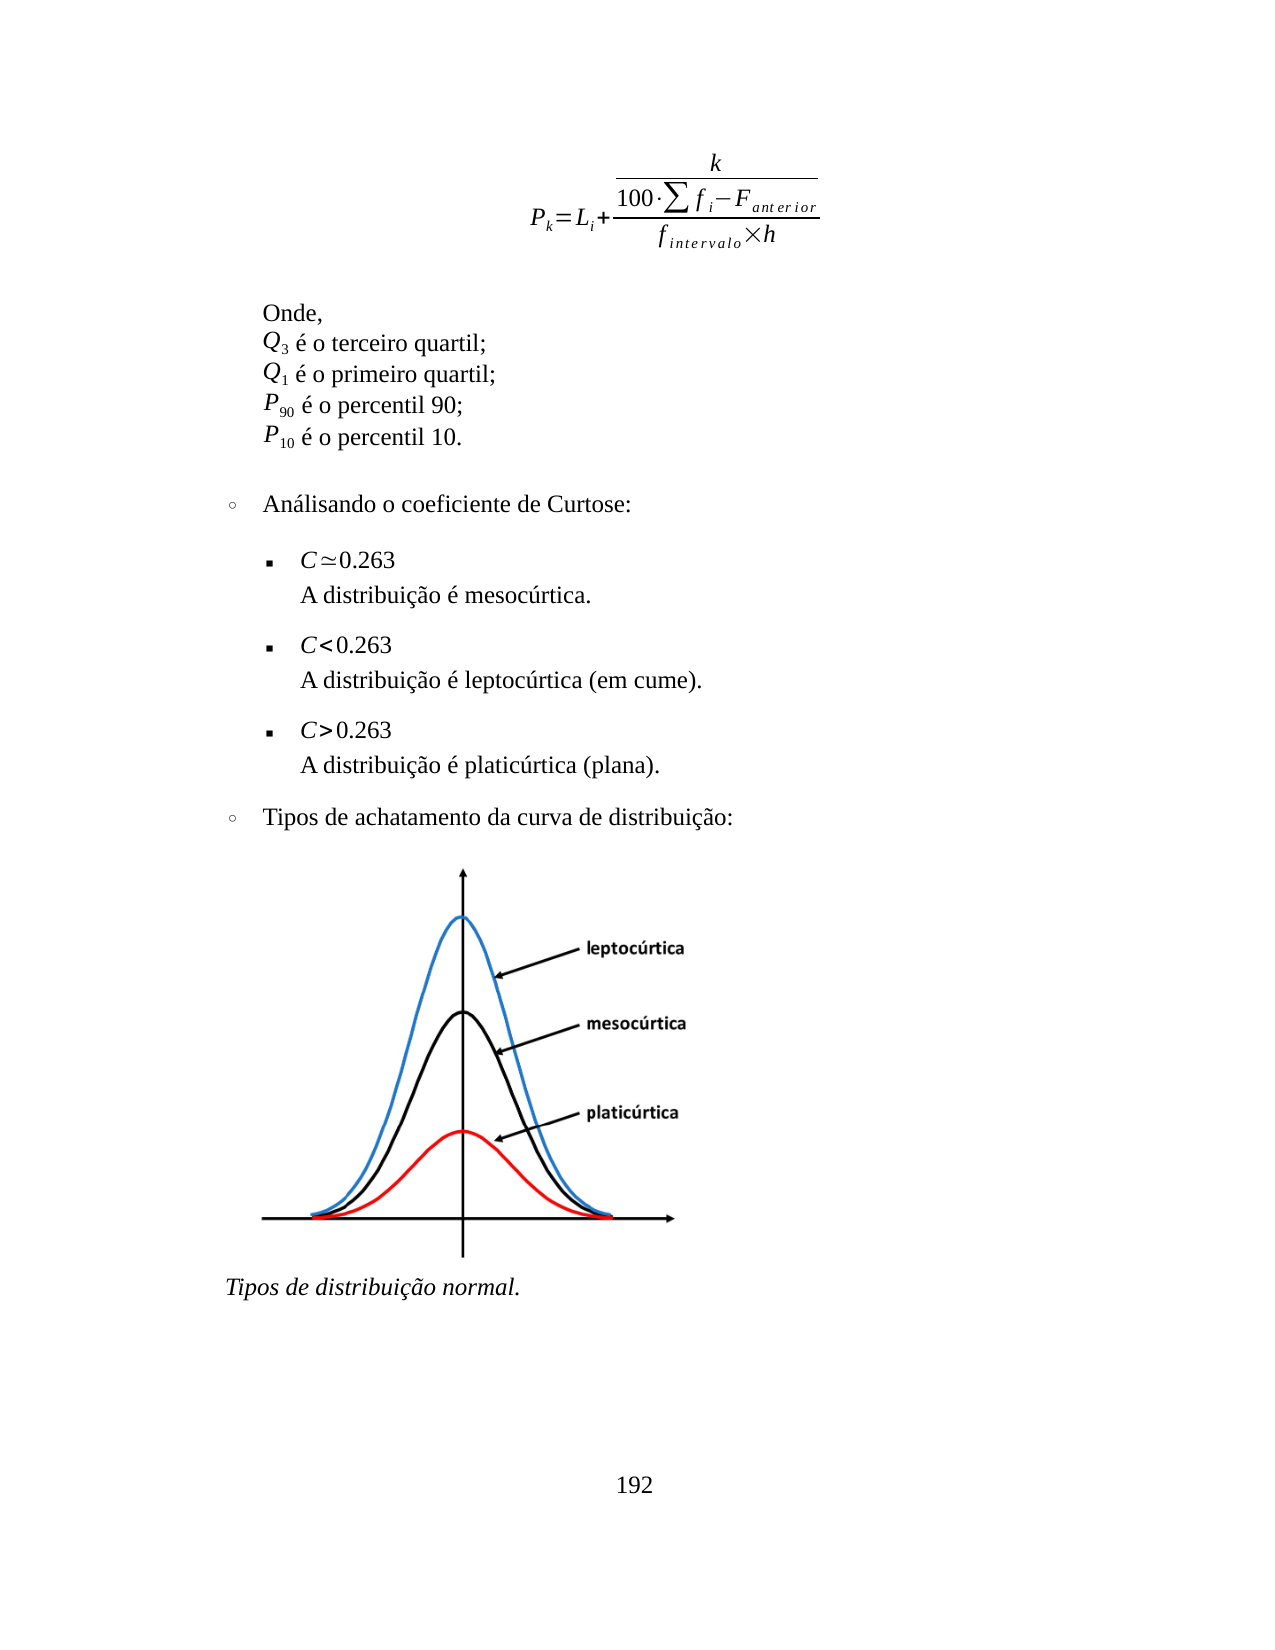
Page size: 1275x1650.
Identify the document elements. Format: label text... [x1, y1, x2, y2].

list Tipos de distribuição normal. [187, 1272, 1125, 1300]
list A distribuição é mesocúrtica. [262, 547, 1125, 632]
picture [225, 859, 713, 1259]
list A distribuição é platicúrtica (plana). [262, 717, 1125, 802]
list A distribuição é leptocúrtica (em cume). [262, 632, 1125, 717]
list Onde, é o terceiro quartil; é o primeiro quartil; é o percentil 90; é o percentil 10. [225, 298, 1125, 481]
list Análisando o coeficiente de Curtose: [225, 489, 1125, 547]
list Tipos de achatamento da curva de distribuição: [225, 802, 1125, 860]
